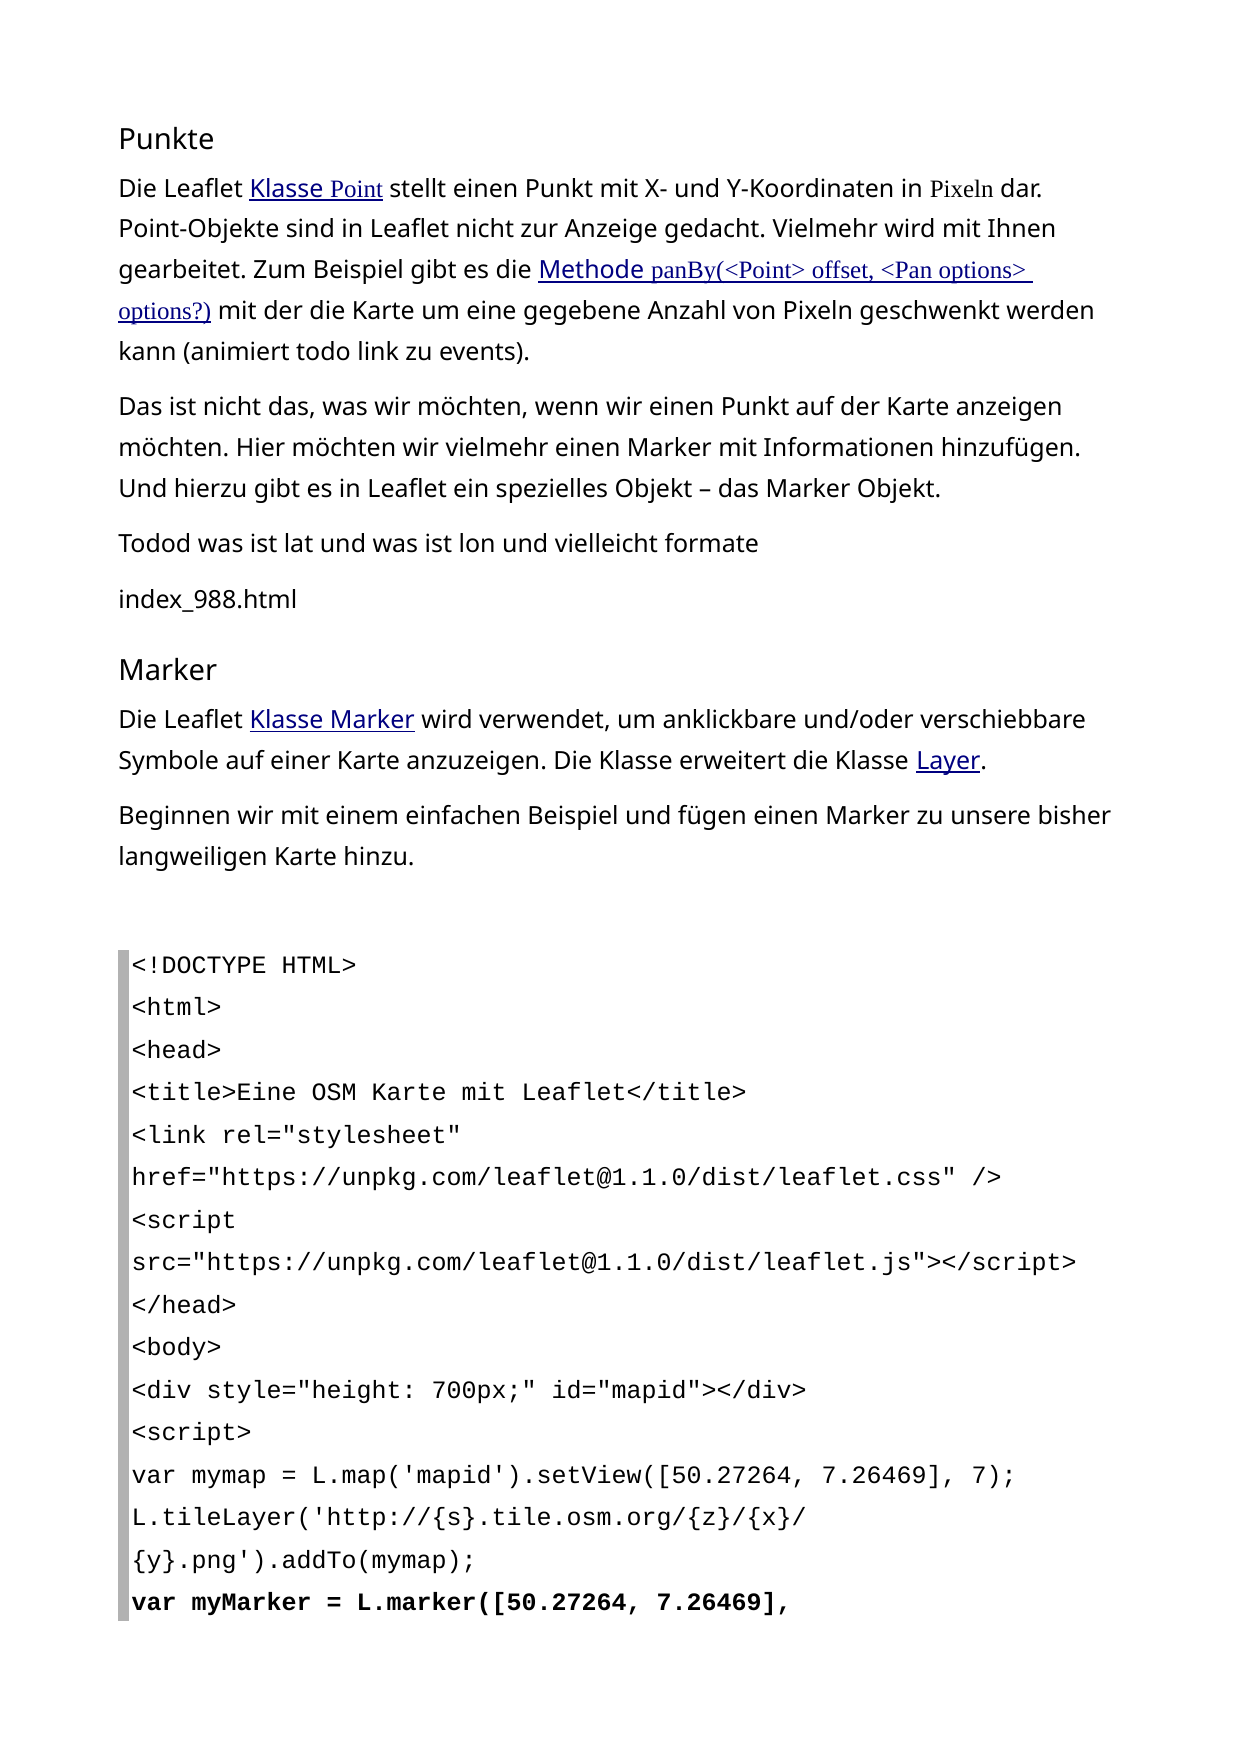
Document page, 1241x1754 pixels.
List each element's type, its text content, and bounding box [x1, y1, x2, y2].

text Die Leaflet Klasse Point stellt einen Punkt mit X- und Y-Koordinaten in Pixeln dar. Point-Objekte sind in Leaflet nicht zur Anzeige gedacht. Vielmehr wird mit Ihnen gearbeitet. Zum Beispiel gibt es die Methode panBy(<Point> offset, <Pan options> options?) mit der die Karte um eine gegebene Anzahl von Pixeln geschwenkt werden kann (animiert todo link zu events). [118, 170, 1122, 368]
subtitle Punkte [118, 118, 1122, 158]
text index_988.html [118, 582, 1122, 616]
text L.tileLayer('http://{s}.tile.osm.org/{z}/{x}/{y}.png').addTo(mymap); [129, 1502, 1122, 1576]
text </head> [129, 1289, 1122, 1321]
text <script src="https://unpkg.com/leaflet@1.1.0/dist/leaflet.js"></script> [129, 1204, 1122, 1278]
text <link rel="stylesheet" href="https://unpkg.com/leaflet@1.1.0/dist/leaflet.css" /> [129, 1119, 1122, 1193]
text Die Leaflet Klasse Marker wird verwendet, um anklickbare und/oder verschiebbare Symbole auf einer Karte anzuzeigen. Die Klasse erweitert die Klasse Layer. [118, 702, 1122, 777]
text Todod was ist lat und was ist lon und vielleicht formate [118, 526, 1122, 560]
subtitle Marker [118, 649, 1122, 689]
text <script> [129, 1417, 1122, 1448]
text <!DOCTYPE HTML> [118, 949, 1122, 981]
text Das ist nicht das, was wir möchten, wenn wir einen Punkt auf der Karte anzeigen möchten. Hier möchten wir vielmehr einen Marker mit Informationen hinzufügen. Und hierzu gibt es in Leaflet ein spezielles Objekt – das Marker Objekt. [118, 389, 1122, 505]
text Beginnen wir mit einem einfachen Beispiel und fügen einen Marker zu unsere bisher langweiligen Karte hinzu. [118, 798, 1122, 873]
text <head> [129, 1034, 1122, 1066]
text var myMarker = L.marker([50.27264, 7.26469], [129, 1587, 1122, 1621]
text <title>Eine OSM Karte mit Leaflet</title> [129, 1077, 1122, 1108]
text <html> [129, 992, 1122, 1023]
text <body> [129, 1332, 1122, 1363]
text var mymap = L.map('mapid').setView([50.27264, 7.26469], 7); [129, 1459, 1122, 1491]
text <div style="height: 700px;" id="mapid"></div> [129, 1374, 1122, 1406]
